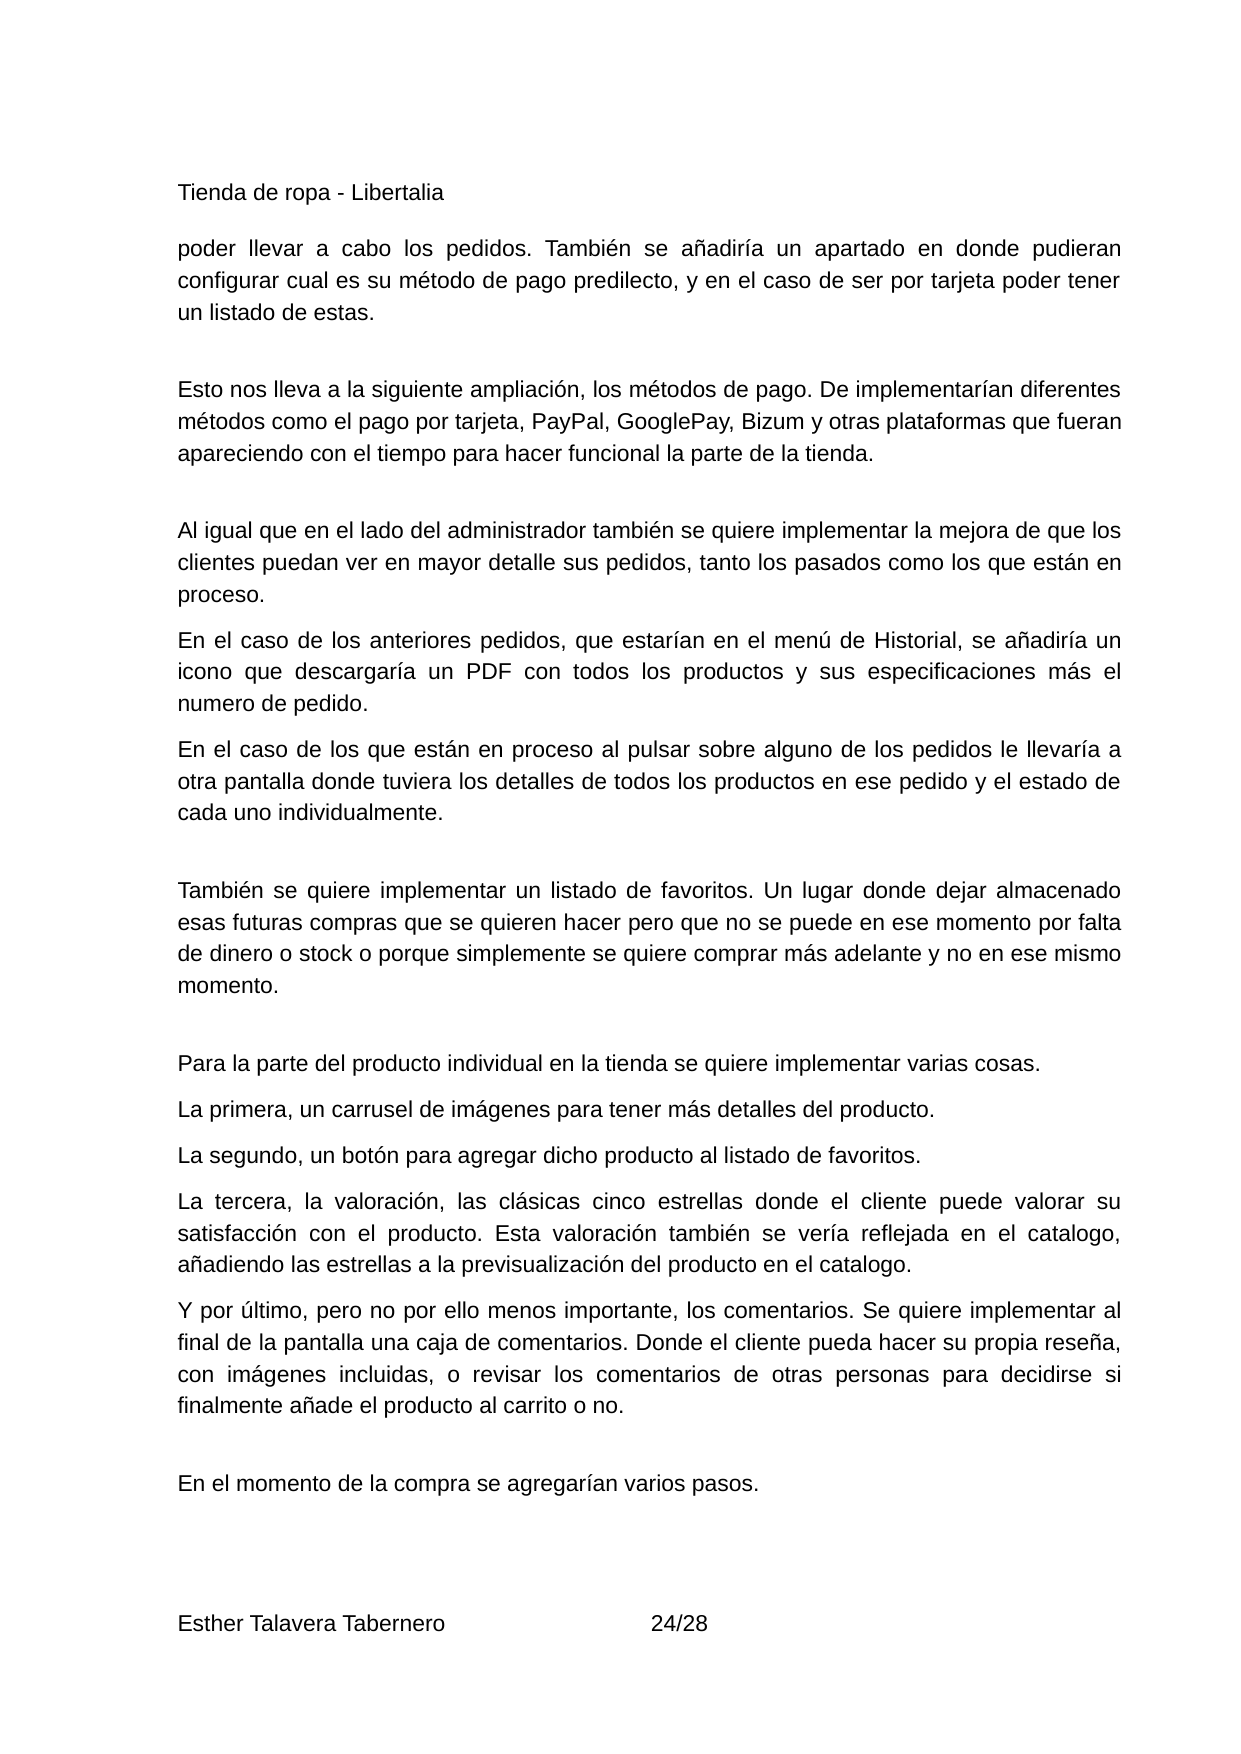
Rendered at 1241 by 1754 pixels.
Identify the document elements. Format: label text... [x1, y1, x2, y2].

text En el momento de la compra se agregarían varios pasos. [177, 1470, 1122, 1496]
text Esto nos lleva a la siguiente ampliación, los métodos de pago. De implementarían diferentes métodos como el pago por tarjeta, PayPal, GooglePay, Bizum y otras plataformas que fueran apareciendo con el tiempo para hacer funcional la parte de la tienda. [177, 376, 1122, 466]
text La tercera, la valoración, las clásicas cinco estrellas donde el cliente puede valorar su satisfacción con el producto. Esta valoración también se vería reflejada en el catalogo, añadiendo las estrellas a la previsualización del producto en el catalogo. [177, 1188, 1122, 1278]
text En el caso de los anteriores pedidos, que estarían en el menú de Historial, se añadiría un icono que descargaría un PDF con todos los productos y sus especificaciones más el numero de pedido. [177, 627, 1122, 716]
text En el caso de los que están en proceso al pulsar sobre alguno de los pedidos le llevaría a otra pantalla donde tuviera los detalles de todos los productos en ese pedido y el estado de cada uno individualmente. [177, 736, 1122, 826]
text La primera, un carrusel de imágenes para tener más detalles del producto. [177, 1096, 1122, 1122]
text La segundo, un botón para agregar dicho producto al listado de favoritos. [177, 1142, 1122, 1168]
text poder llevar a cabo los pedidos. También se añadiría un apartado en donde pudieran configurar cual es su método de pago predilecto, y en el caso de ser por tarjeta poder tener un listado de estas. [177, 235, 1122, 325]
text Al igual que en el lado del administrador también se quiere implementar la mejora de que los clientes puedan ver en mayor detalle sus pedidos, tanto los pasados como los que están en proceso. [177, 517, 1122, 607]
text También se quiere implementar un listado de favoritos. Un lugar donde dejar almacenado esas futuras compras que se quieren hacer pero que no se puede en ese momento por falta de dinero o stock o porque simplemente se quiere comprar más adelante y no en ese mismo momento. [177, 877, 1122, 998]
text Y por último, pero no por ello menos importante, los comentarios. Se quiere implementar al final de la pantalla una caja de comentarios. Donde el cliente pueda hacer su propia reseña, con imágenes incluidas, o revisar los comentarios de otras personas para decidirse si finalmente añade el producto al carrito o no. [177, 1297, 1122, 1418]
text Para la parte del producto individual en la tienda se quiere implementar varias cosas. [177, 1050, 1122, 1076]
